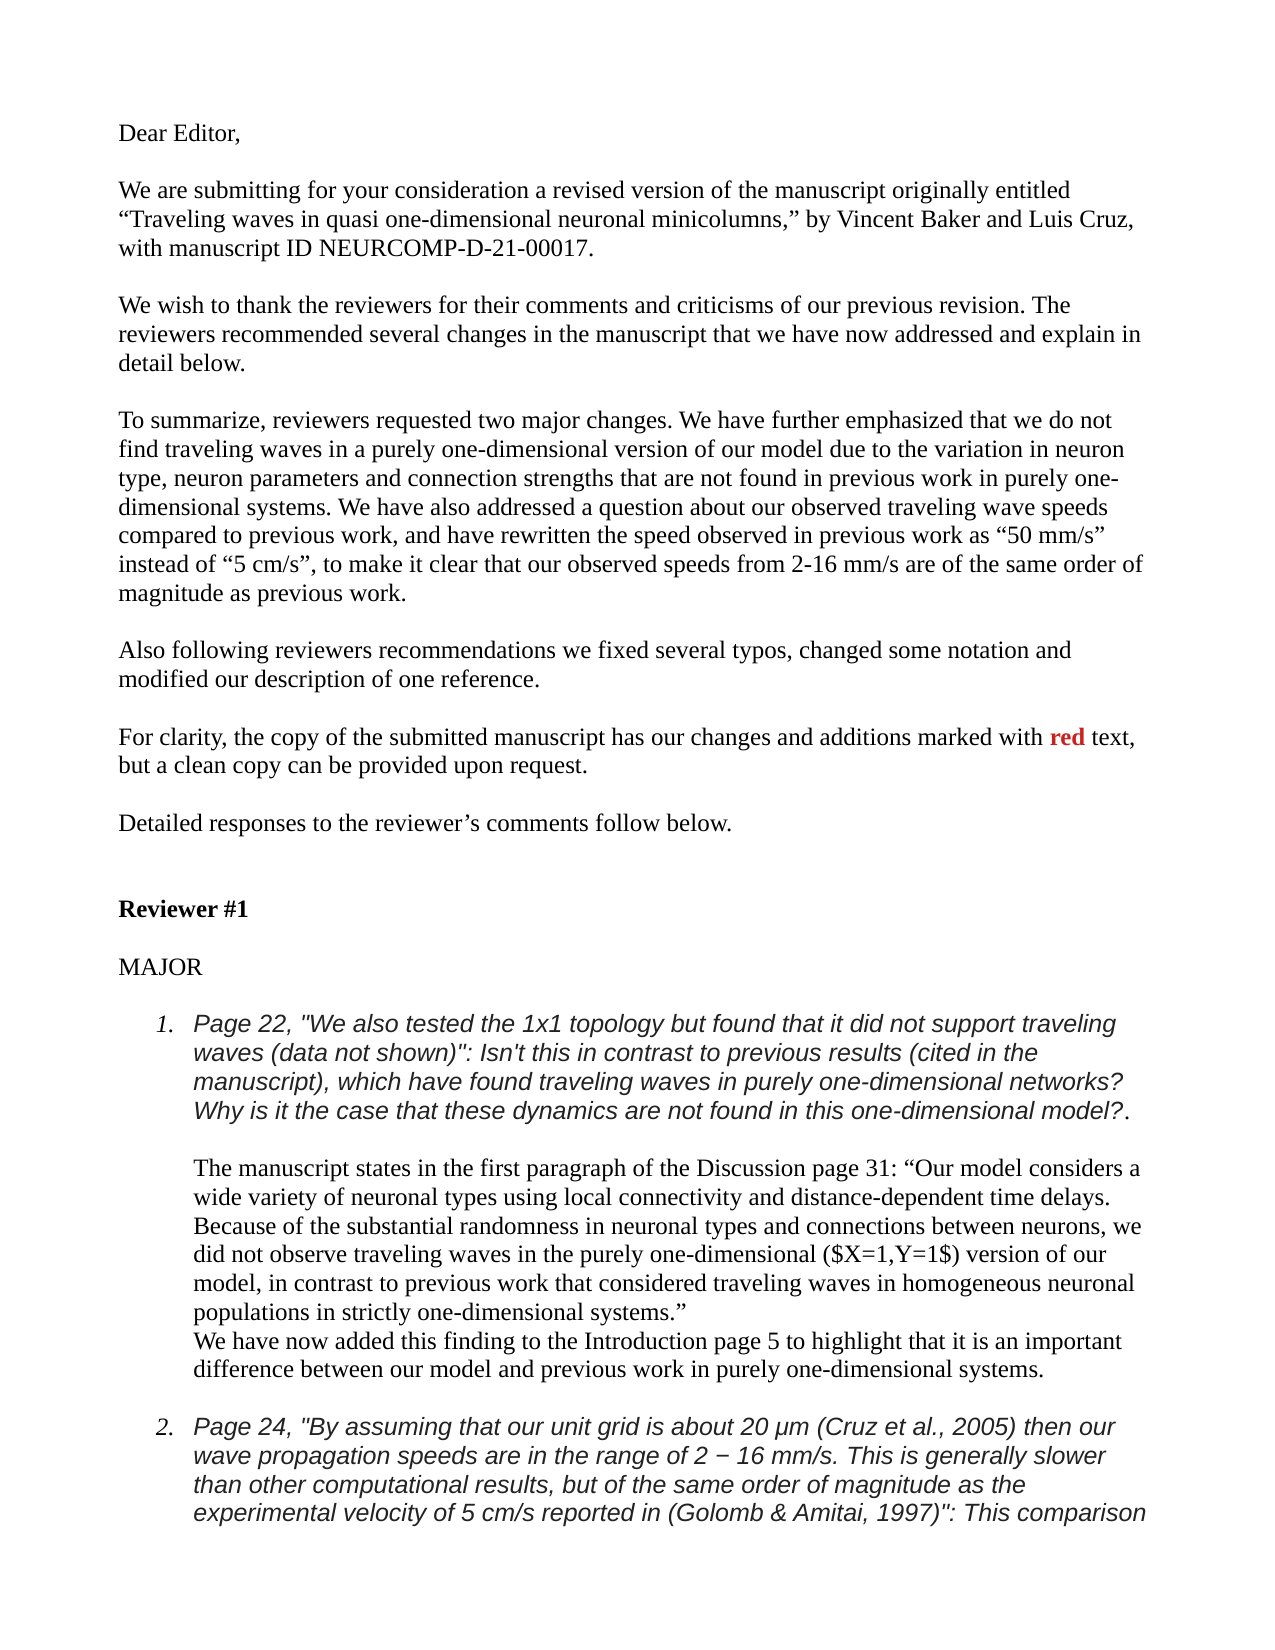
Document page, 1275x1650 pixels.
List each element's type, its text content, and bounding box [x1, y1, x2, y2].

text We have now added this finding to the Introduction page 5 to highlight that it is an important difference between our model and previous work in purely one-dimensional systems. [193, 1326, 1157, 1383]
text The manuscript states in the first paragraph of the Discussion page 31: “Our model considers a wide variety of neuronal types using local connectivity and distance-dependent time delays. [193, 1153, 1157, 1211]
text Also following reviewers recommendations we fixed several typos, changed some notation and modified our description of one reference. [118, 636, 1157, 693]
text We are submitting for your consideration a revised version of the manuscript originally entitled “Traveling waves in quasi one-dimensional neuronal minicolumns,” by Vincent Baker and Luis Cruz, with manuscript ID NEURCOMP-D-21-00017. [118, 176, 1157, 262]
text We wish to thank the reviewers for their comments and criticisms of our previous revision. The reviewers recommended several changes in the manuscript that we have now addressed and explain in detail below. [118, 291, 1157, 377]
text Reviewer #1 [118, 894, 1157, 923]
text For clarity, the copy of the submitted manuscript has our changes and additions marked with red text, but a clean copy can be provided upon request. [118, 722, 1157, 779]
list Page 24, "By assuming that our unit grid is about 20 μm (Cruz et al., 2005) then our wave propagation speeds are in the range of 2 − 16 mm/s. This is generally slower than other computational results, but of the same order of magnitude as the experimental velocity of 5 cm/s reported in (Golomb & Amitai, 1997)": This comparison [156, 1412, 1157, 1527]
text MAJOR [118, 952, 1157, 981]
list Page 22, "We also tested the 1x1 topology but found that it did not support traveling waves (data not shown)": Isn't this in contrast to previous results (cited in the manuscript), which have found traveling waves in purely one-dimensional networks? Why is it the case that these dynamics are not found in this one-dimensional model?. [156, 1009, 1157, 1124]
text Dear Editor, [118, 118, 1157, 147]
text Detailed responses to the reviewer’s comments follow below. [118, 808, 1157, 837]
text Because of the substantial randomness in neuronal types and connections between neurons, we did not observe traveling waves in the purely one-dimensional ($X=1,Y=1$) version of our model, in contrast to previous work that considered traveling waves in homogeneous neuronal populations in strictly one-dimensional systems.” [193, 1211, 1157, 1326]
text To summarize, reviewers requested two major changes. We have further emphasized that we do not find traveling waves in a purely one-dimensional version of our model due to the variation in neuron type, neuron parameters and connection strengths that are not found in previous work in purely one-dimensional systems. We have also addressed a question about our observed traveling wave speeds compared to previous work, and have rewritten the speed observed in previous work as “50 mm/s” instead of “5 cm/s”, to make it clear that our observed speeds from 2-16 mm/s are of the same order of magnitude as previous work. [118, 406, 1157, 607]
